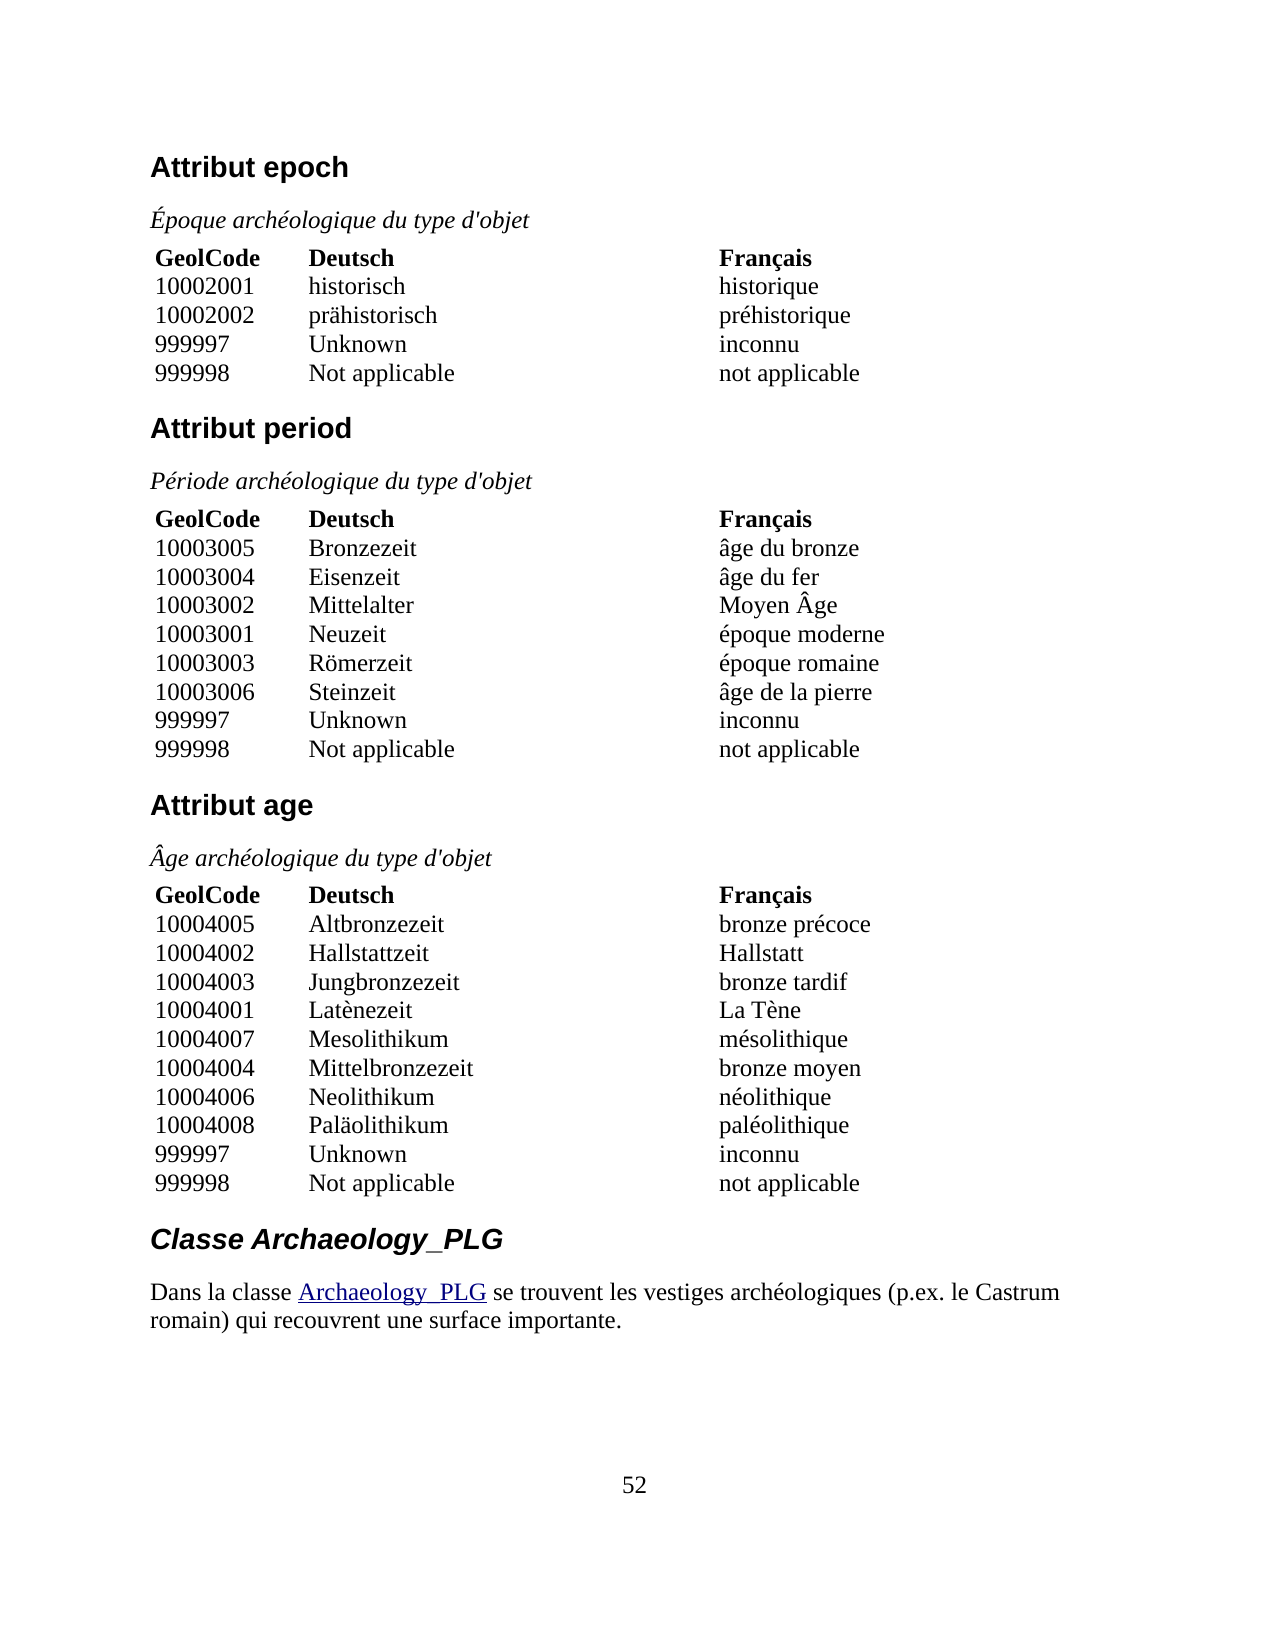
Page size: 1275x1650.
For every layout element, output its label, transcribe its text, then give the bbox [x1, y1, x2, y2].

table_cell Moyen Âge [714, 590, 1125, 619]
table_header Français [714, 881, 1125, 909]
table_cell 10004003 [150, 967, 304, 996]
table_cell 10003001 [150, 619, 304, 648]
table_header GeolCode [150, 881, 304, 909]
table_header Deutsch [304, 881, 714, 909]
table_cell Jungbronzezeit [304, 967, 714, 996]
text Âge archéologique du type d'objet [150, 843, 1125, 872]
table_cell Bronzezeit [304, 533, 714, 562]
table_cell Not applicable [304, 734, 714, 763]
table_cell Paläolithikum [304, 1111, 714, 1139]
table_cell 10003002 [150, 590, 304, 619]
table_cell Mittelalter [304, 590, 714, 619]
table_cell 999997 [150, 705, 304, 734]
table_header Deutsch [304, 504, 714, 533]
table_cell néolithique [714, 1082, 1125, 1111]
table_cell 999998 [150, 358, 304, 386]
table_cell historique [714, 271, 1125, 300]
table_cell Latènezeit [304, 996, 714, 1024]
table_cell 999997 [150, 1139, 304, 1168]
text Période archéologique du type d'objet [150, 466, 1125, 495]
table_cell 10004004 [150, 1053, 304, 1082]
table_cell La Tène [714, 996, 1125, 1024]
table_cell 10003005 [150, 533, 304, 562]
table_cell Hallstattzeit [304, 938, 714, 967]
table_cell Neuzeit [304, 619, 714, 648]
table_cell 10004005 [150, 909, 304, 938]
table_cell inconnu [714, 329, 1125, 358]
table_cell Steinzeit [304, 677, 714, 705]
table_cell 10004008 [150, 1111, 304, 1139]
table_header Français [714, 504, 1125, 533]
table_cell Not applicable [304, 1168, 714, 1197]
text Époque archéologique du type d'objet [150, 205, 1125, 234]
table_cell not applicable [714, 734, 1125, 763]
table_cell 10003003 [150, 648, 304, 677]
table_cell prähistorisch [304, 300, 714, 329]
table_cell époque moderne [714, 619, 1125, 648]
table_cell 10002001 [150, 271, 304, 300]
table_cell 10003004 [150, 562, 304, 590]
table_cell Römerzeit [304, 648, 714, 677]
subtitle Attribut period [150, 411, 1125, 445]
table_cell 999998 [150, 734, 304, 763]
table_cell Eisenzeit [304, 562, 714, 590]
table_cell mésolithique [714, 1024, 1125, 1053]
subtitle Attribut epoch [150, 150, 1125, 183]
table_cell 10004002 [150, 938, 304, 967]
table_cell Unknown [304, 329, 714, 358]
table_cell âge du bronze [714, 533, 1125, 562]
table_cell préhistorique [714, 300, 1125, 329]
table_header Deutsch [304, 243, 714, 271]
text Dans la classe Archaeology_PLG se trouvent les vestiges archéologiques (p.ex. le Castrum romain) qui recouvrent une surface importante. [150, 1277, 1125, 1334]
subtitle Classe Archaeology_PLG [150, 1222, 1125, 1255]
table_cell Unknown [304, 705, 714, 734]
table_header GeolCode [150, 504, 304, 533]
table_cell Not applicable [304, 358, 714, 386]
table_cell bronze précoce [714, 909, 1125, 938]
table_cell 999998 [150, 1168, 304, 1197]
table_cell inconnu [714, 705, 1125, 734]
table_cell Mittelbronzezeit [304, 1053, 714, 1082]
table_cell Altbronzezeit [304, 909, 714, 938]
table_cell âge de la pierre [714, 677, 1125, 705]
table_cell bronze tardif [714, 967, 1125, 996]
table_cell Hallstatt [714, 938, 1125, 967]
table_cell inconnu [714, 1139, 1125, 1168]
table_header Français [714, 243, 1125, 271]
table_cell 10002002 [150, 300, 304, 329]
table_cell bronze moyen [714, 1053, 1125, 1082]
table_cell 10004001 [150, 996, 304, 1024]
table_cell 10004006 [150, 1082, 304, 1111]
table_cell Mesolithikum [304, 1024, 714, 1053]
table_cell 10003006 [150, 677, 304, 705]
table_cell âge du fer [714, 562, 1125, 590]
table_cell Neolithikum [304, 1082, 714, 1111]
table_cell not applicable [714, 358, 1125, 386]
table_cell paléolithique [714, 1111, 1125, 1139]
table_cell époque romaine [714, 648, 1125, 677]
subtitle Attribut age [150, 788, 1125, 821]
table_cell not applicable [714, 1168, 1125, 1197]
table_cell 10004007 [150, 1024, 304, 1053]
table_cell historisch [304, 271, 714, 300]
table_header GeolCode [150, 243, 304, 271]
table_cell Unknown [304, 1139, 714, 1168]
table_cell 999997 [150, 329, 304, 358]
